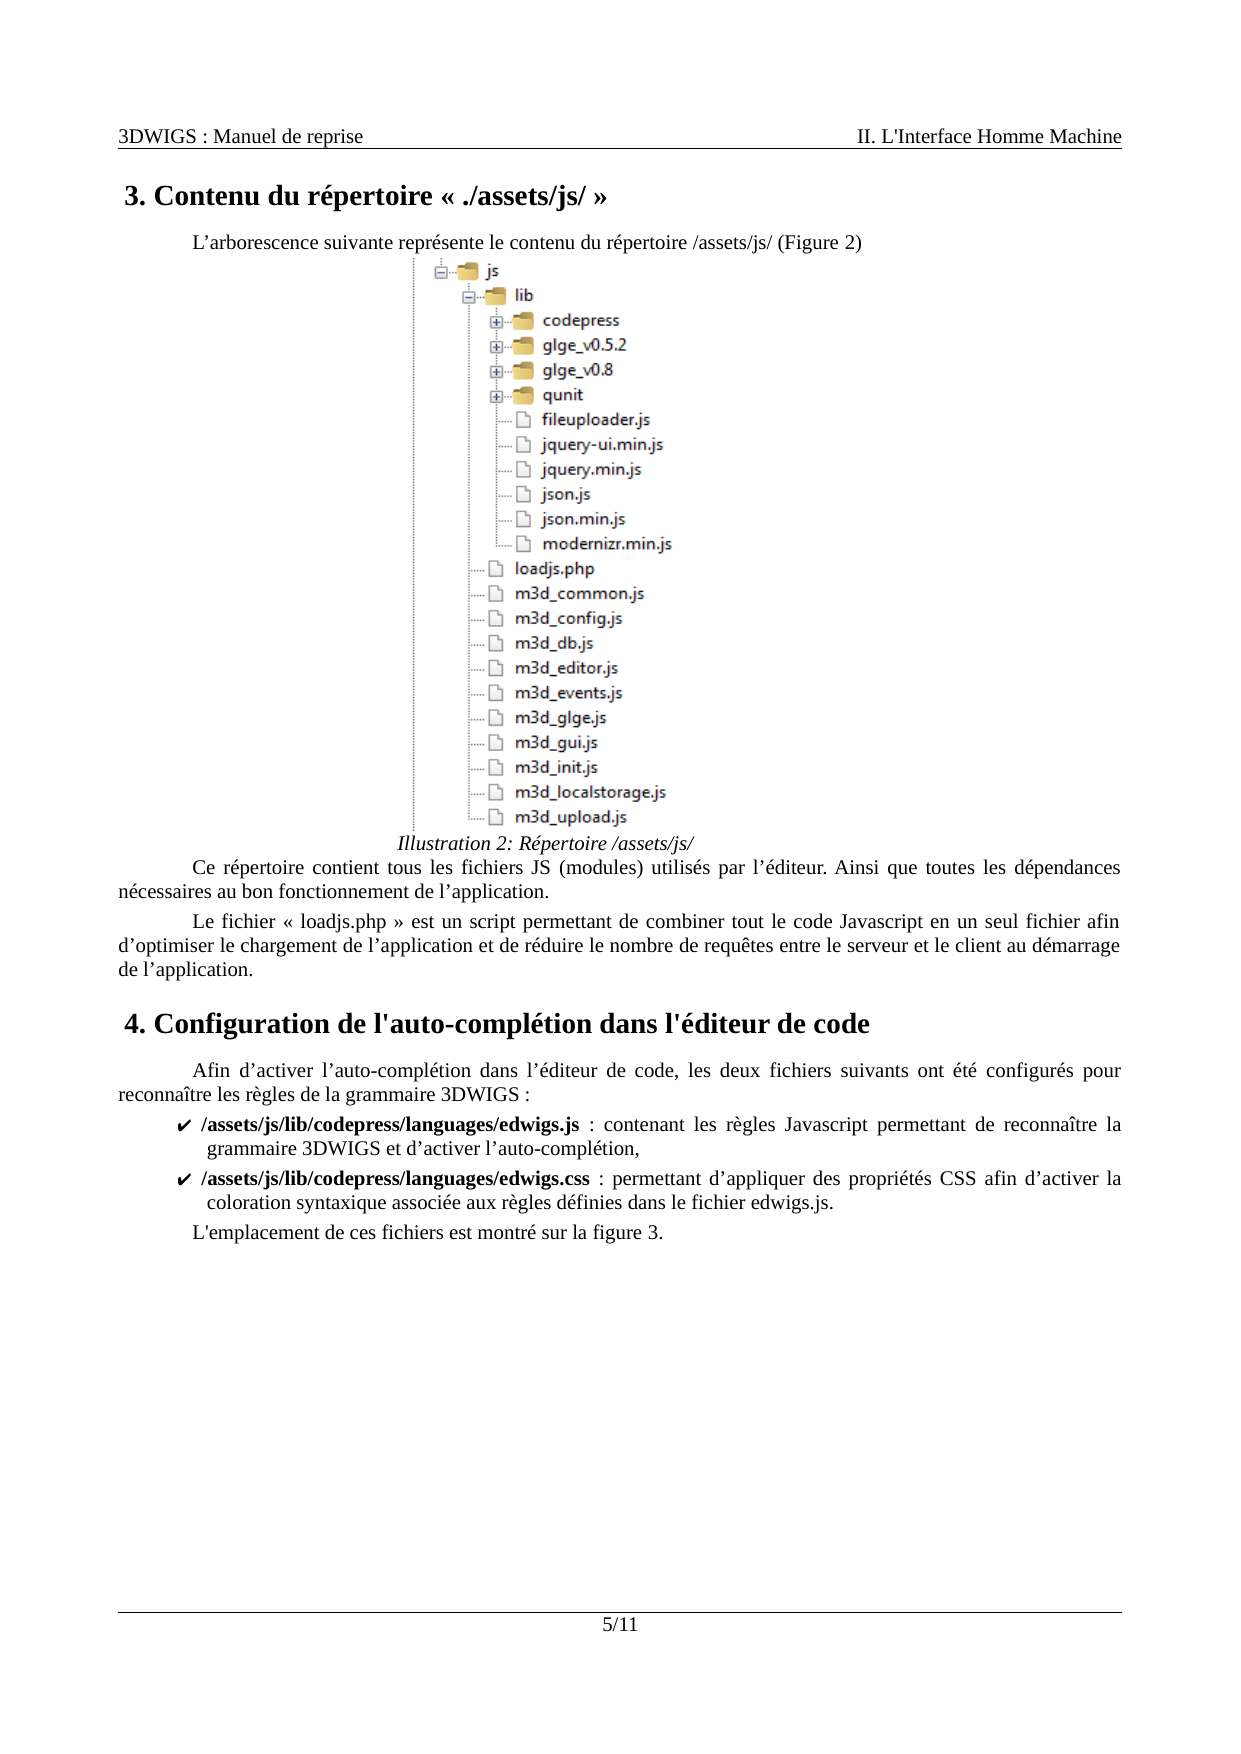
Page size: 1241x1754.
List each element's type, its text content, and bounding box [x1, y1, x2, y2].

text L'emplacement de ces fichiers est montré sur la figure 3. [118, 1220, 1122, 1244]
text L’arborescence suivante représente le contenu du répertoire /assets/js/ (Figure 2) [118, 229, 1122, 266]
text Afin d’activer l’auto-complétion dans l’éditeur de code, les deux fichiers suivants ont été configurés pour reconnaître les règles de la grammaire 3DWIGS : [118, 1058, 1122, 1106]
text Le fichier « loadjs.php » est un script permettant de combiner tout le code Javascript en un seul fichier afin d’optimiser le chargement de l’application et de réduire le nombre de requêtes entre le serveur et le client au démarrage de l’application. [118, 909, 1122, 981]
picture [400, 257, 690, 831]
text Ce répertoire contient tous les fichiers JS (modules) utilisés par l’éditeur. Ainsi que toutes les dépendances nécessaires au bon fonctionnement de l’application. [118, 831, 1122, 903]
text Illustration 2: Répertoire /assets/js/ [397, 266, 716, 855]
list /assets/js/lib/codepress/languages/edwigs.css : permettant d’appliquer des propriétés CSS afin d’activer la coloration syntaxique associée aux règles définies dans le fichier edwigs.js. [177, 1166, 1122, 1214]
subtitle Configuration de l'auto-complétion dans l'éditeur de code [124, 1006, 1122, 1039]
list /assets/js/lib/codepress/languages/edwigs.js : contenant les règles Javascript permettant de reconnaître la grammaire 3DWIGS et d’activer l’auto-complétion, [177, 1112, 1122, 1160]
subtitle Contenu du répertoire « ./assets/js/ » [124, 178, 1122, 211]
